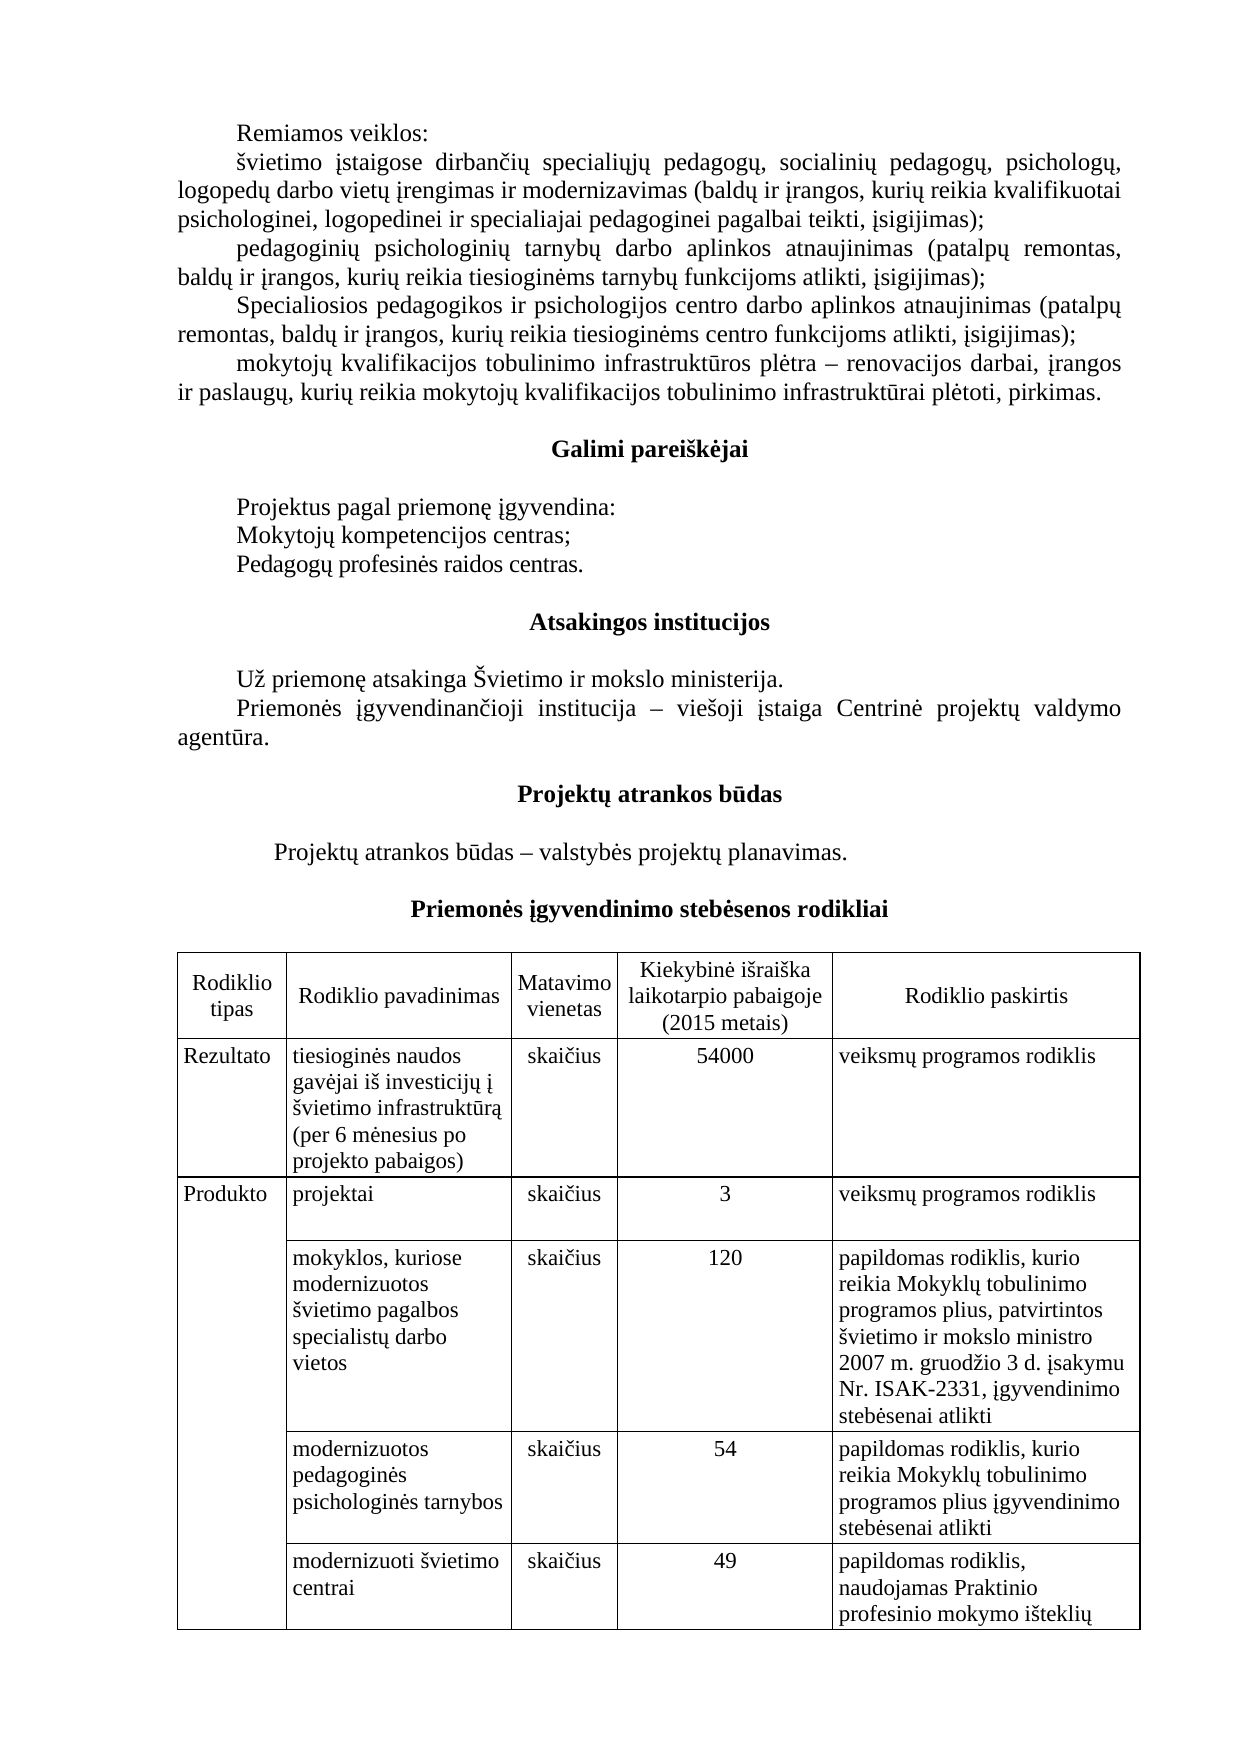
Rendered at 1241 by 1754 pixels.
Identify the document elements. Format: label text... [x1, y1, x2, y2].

table_cell 54 [618, 1432, 832, 1543]
text Specialiosios pedagogikos ir psichologijos centro darbo aplinkos atnaujinimas (patalpų remontas, baldų ir įrangos, kurių reikia tiesioginėms centro funkcijoms atlikti, įsigijimas); [177, 291, 1122, 348]
table_cell Rezultato [178, 1039, 286, 1176]
table_cell 54000 [618, 1039, 832, 1176]
text Priemonės įgyvendinančioji institucija – viešoji įstaiga Centrinė projektų valdymo agentūra. [177, 693, 1122, 751]
text Atsakingos institucijos [177, 607, 1122, 636]
table_cell skaičius [512, 1178, 617, 1240]
table_cell skaičius [512, 1241, 617, 1431]
table_header Rodiklio tipas [178, 953, 286, 1038]
table_header Rodiklio paskirtis [833, 953, 1139, 1038]
table_header Kiekybinė išraiška laikotarpio pabaigoje (2015 metais) [618, 953, 832, 1038]
text pedagoginių psichologinių tarnybų darbo aplinkos atnaujinimas (patalpų remontas, baldų ir įrangos, kurių reikia tiesioginėms tarnybų funkcijoms atlikti, įsigijimas); [177, 233, 1122, 291]
table_cell skaičius [512, 1544, 617, 1629]
text Projektų atrankos būdas – valstybės projektų planavimas. [215, 837, 1122, 866]
text Mokytojų kompetencijos centras; [177, 521, 1122, 549]
text Už priemonę atsakinga Švietimo ir mokslo ministerija. [177, 664, 1122, 693]
table_cell papildomas rodiklis, kurio reikia Mokyklų tobulinimo programos plius, patvirtintos švietimo ir mokslo ministro 2007 m. gruodžio 3 d. įsakymu Nr. ISAK-2331, įgyvendinimo stebėsenai atlikti [833, 1241, 1139, 1431]
text Projektus pagal priemonę įgyvendina: [177, 492, 1122, 521]
table_cell projektai [287, 1178, 511, 1240]
text Remiamos veiklos: [177, 118, 1122, 147]
table_cell tiesioginės naudos gavėjai iš investicijų į švietimo infrastruktūrą (per 6 mėnesius po projekto pabaigos) [287, 1039, 511, 1176]
text Projektų atrankos būdas [177, 779, 1122, 808]
table_cell modernizuoti švietimo centrai [287, 1544, 511, 1629]
text švietimo įstaigose dirbančių specialiųjų pedagogų, socialinių pedagogų, psichologų, logopedų darbo vietų įrengimas ir modernizavimas (baldų ir įrangos, kurių reikia kvalifikuotai psichologinei, logopedinei ir specialiajai pedagoginei pagalbai teikti, įsigijimas); [177, 147, 1122, 233]
table_cell 49 [618, 1544, 832, 1629]
text mokytojų kvalifikacijos tobulinimo infrastruktūros plėtra – renovacijos darbai, įrangos ir paslaugų, kurių reikia mokytojų kvalifikacijos tobulinimo infrastruktūrai plėtoti, pirkimas. [177, 348, 1122, 406]
table_header Rodiklio pavadinimas [287, 953, 511, 1038]
table_cell skaičius [512, 1432, 617, 1543]
table_cell 3 [618, 1178, 832, 1240]
table_cell veiksmų programos rodiklis [833, 1178, 1139, 1240]
table_cell modernizuotos pedagoginės psichologinės tarnybos [287, 1432, 511, 1543]
table_cell skaičius [512, 1039, 617, 1176]
text Pedagogų profesinės raidos centras. [177, 549, 1122, 578]
table_cell veiksmų programos rodiklis [833, 1039, 1139, 1176]
table_cell papildomas rodiklis, naudojamas Praktinio profesinio mokymo išteklių [833, 1544, 1139, 1629]
table_cell papildomas rodiklis, kurio reikia Mokyklų tobulinimo programos plius įgyvendinimo stebėsenai atlikti [833, 1432, 1139, 1543]
text Priemonės įgyvendinimo stebėsenos rodikliai [177, 894, 1122, 923]
table_cell mokyklos, kuriose modernizuotos švietimo pagalbos specialistų darbo vietos [287, 1241, 511, 1431]
table_cell 120 [618, 1241, 832, 1431]
table_header Matavimo vienetas [512, 953, 617, 1038]
table_cell Produkto [178, 1178, 286, 1629]
text Galimi pareiškėjai [177, 434, 1122, 463]
